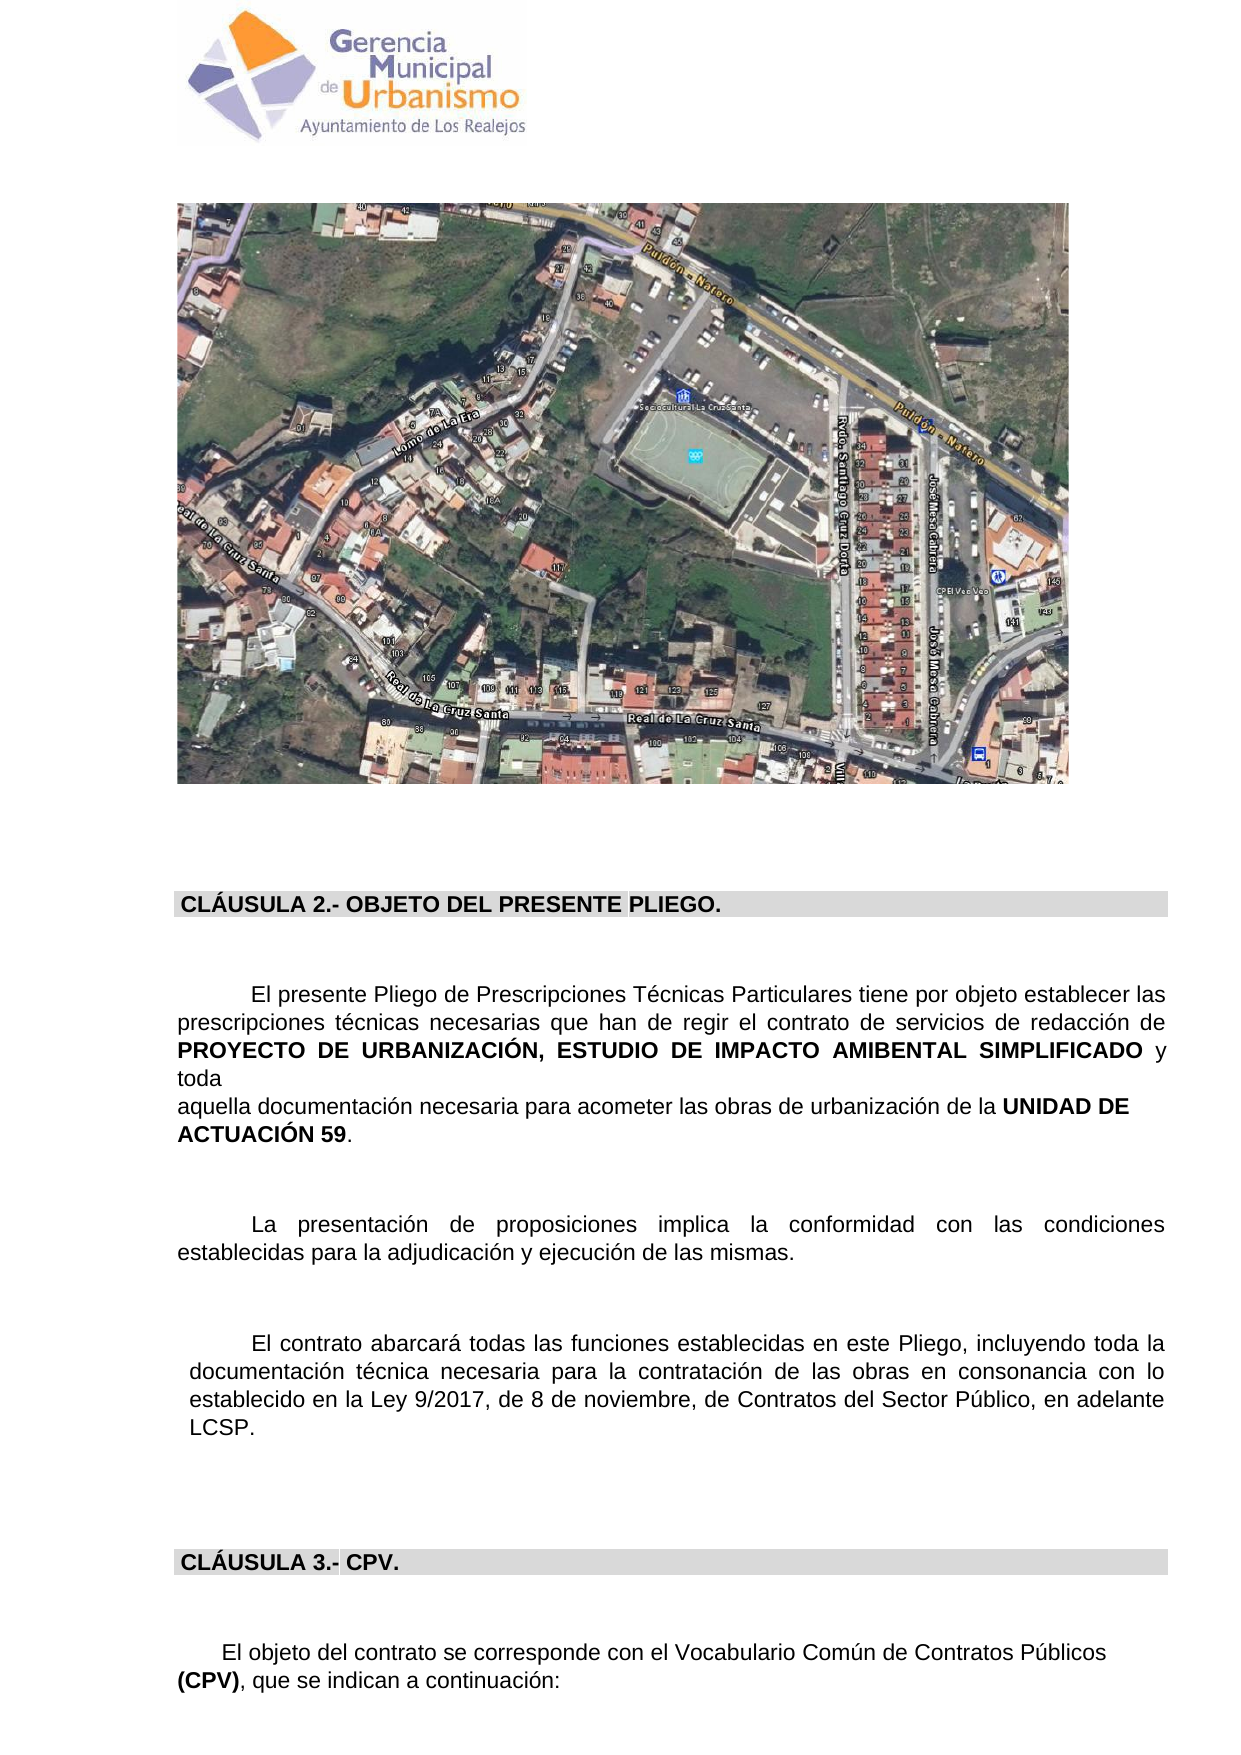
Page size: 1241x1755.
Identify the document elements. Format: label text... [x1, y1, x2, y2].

subtitle CLÁUSULA 2.- OBJETO DEL PRESENTE PLIEGO. [174, 891, 1207, 917]
text El objeto del contrato se corresponde con el Vocabulario Común de Contratos Públicos (CPV), que se indican a continuación: [177, 1639, 1166, 1693]
text La presentación de proposiciones implica la conformidad con las condiciones establecidas para la adjudicación y ejecución de las mismas. [177, 1211, 1165, 1266]
text El presente Pliego de Prescripciones Técnicas Particulares tiene por objeto establecer las prescripciones técnicas necesarias que han de regir el contrato de servicios de redacción de PROYECTO DE URBANIZACIÓN, ESTUDIO DE IMPACTO AMIBENTAL SIMPLIFICADO y toda [177, 981, 1167, 1091]
text El contrato abarcará todas las funciones establecidas en este Pliego, incluyendo toda la documentación técnica necesaria para la contratación de las obras en consonancia con lo establecido en la Ley 9/2017, de 8 de noviembre, de Contratos del Sector Público, en adelante LCSP. [189, 1330, 1166, 1440]
subtitle CLÁUSULA 3.- CPV. [174, 1549, 1207, 1575]
text aquella documentación necesaria para acometer las obras de urbanización de la UNIDAD DE ACTUACIÓN 59. [177, 1093, 1166, 1148]
